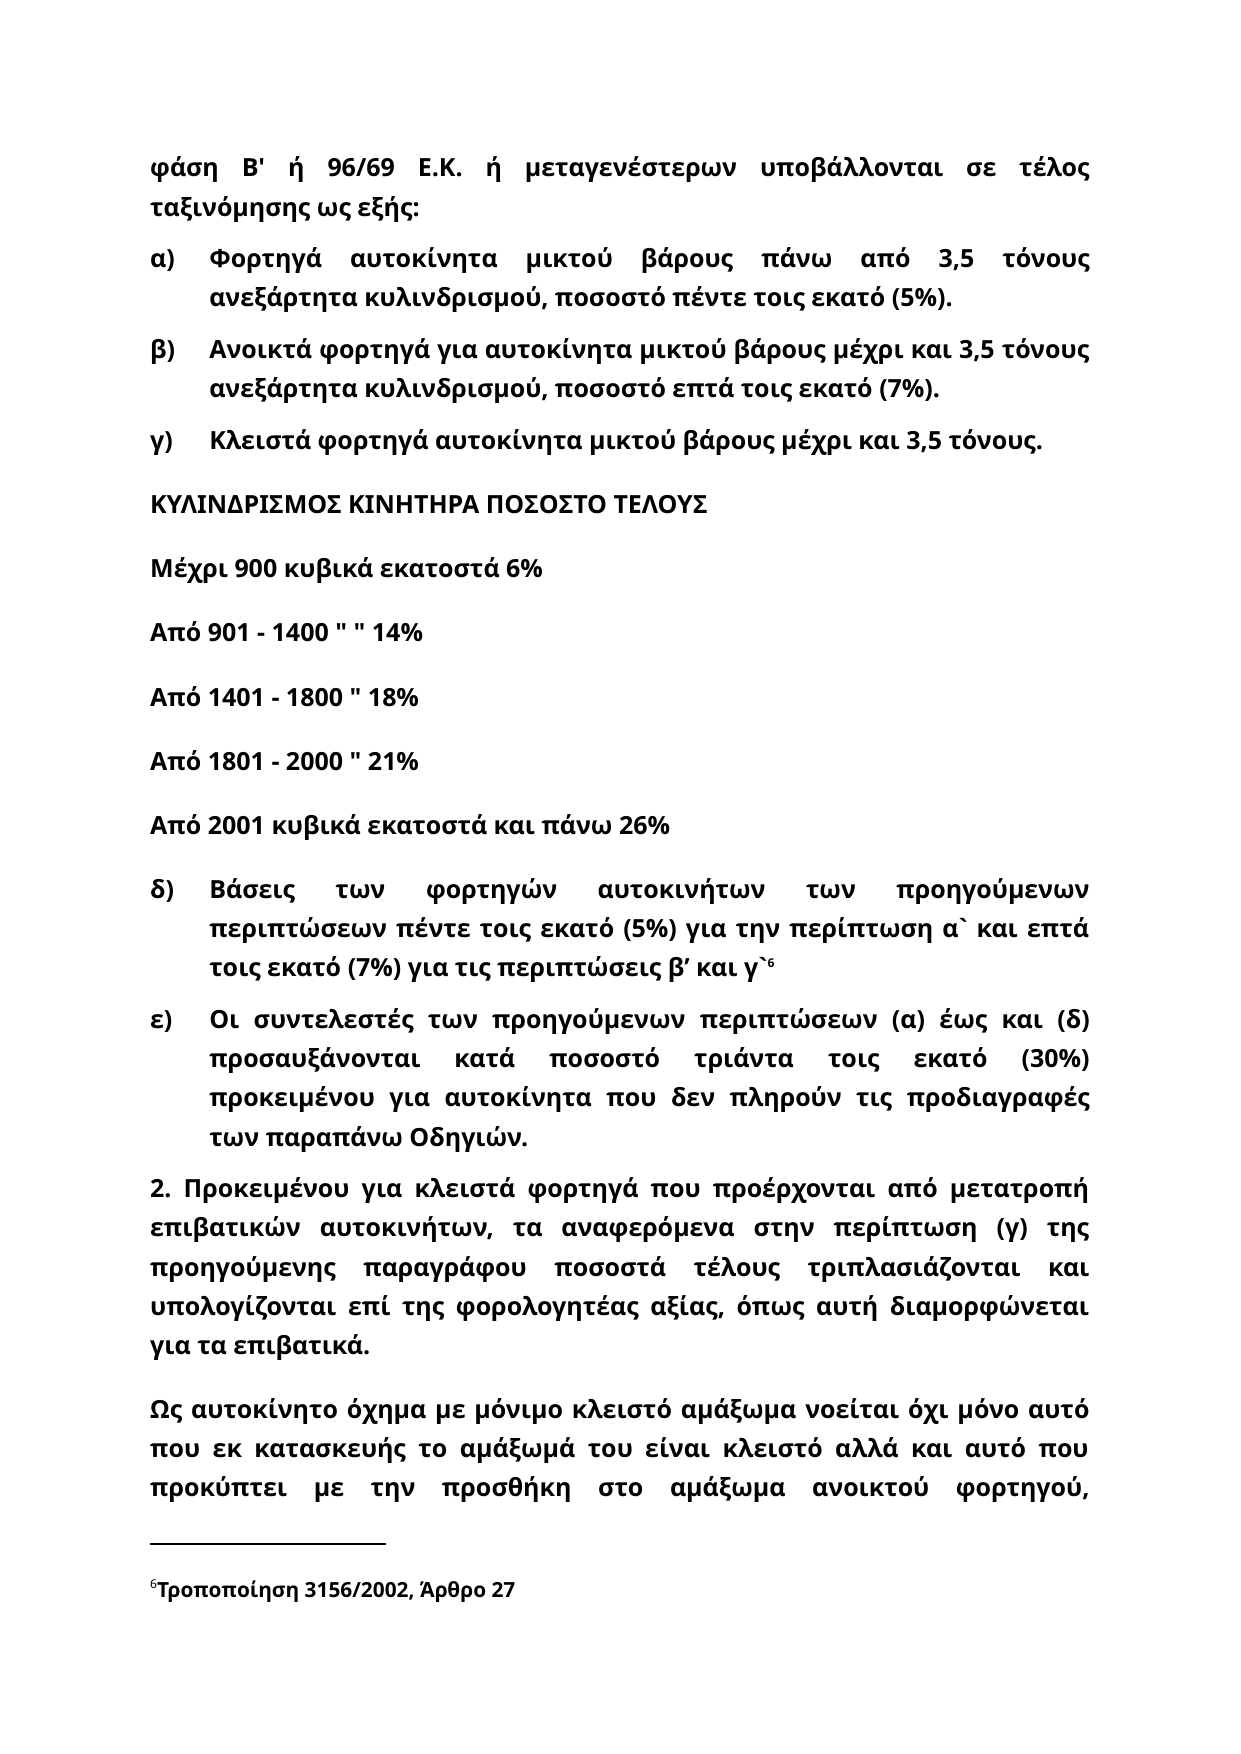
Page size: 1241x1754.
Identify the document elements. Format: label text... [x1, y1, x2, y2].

text Από 901 - 1400 " " 14% [150, 615, 1090, 649]
list ε) Οι συντελεστές των προηγούμενων περιπτώσεων (α) έως και (δ) προσαυξάνονται κατά ποσοστό τριάντα τοις εκατό (30%) προκειμένου για αυτοκίνητα που δεν πληρούν τις προδιαγραφές των παραπάνω Οδηγιών. [150, 1002, 1090, 1153]
text φάση Β' ή 96/69 Ε.Κ. ή μεταγενέστερων υποβάλλονται σε τέλος ταξινόμησης ως εξής: [150, 150, 1090, 223]
text 2. Προκειμένου για κλειστά φορτηγά που προέρχονται από μετατροπή επιβατικών αυτοκινήτων, τα αναφερόμενα στην περίπτωση (γ) της προηγούμενης παραγράφου ποσοστά τέλους τριπλασιάζονται και υπολογίζονται επί της φορολογητέας αξίας, όπως αυτή διαμορφώνεται για τα επιβατικά. [150, 1171, 1090, 1362]
text Μέχρι 900 κυβικά εκατοστά 6% [150, 551, 1090, 585]
text Τροποποίηση 3156/2002, Άρθρο 27 [150, 1576, 1090, 1604]
list γ) Κλειστά φορτηγά αυτοκίνητα μικτού βάρους μέχρι και 3,5 τόνους. [150, 422, 1090, 457]
text Από 1801 - 2000 " 21% [150, 743, 1090, 777]
text ΚΥΛΙΝΔΡΙΣΜΟΣ ΚΙΝΗΤΗΡΑ ΠΟΣΟΣΤΟ ΤΕΛΟΥΣ [150, 487, 1090, 521]
list β) Ανοικτά φορτηγά για αυτοκίνητα μικτού βάρους μέχρι και 3,5 τόνους ανεξάρτητα κυλινδρισμού, ποσοστό επτά τοις εκατό (7%). [150, 332, 1090, 405]
list δ) Βάσεις των φορτηγών αυτοκινήτων των προηγούμενων περιπτώσεων πέντε τοις εκατό (5%) για την περίπτωση α` και επτά τοις εκατό (7%) για τις περιπτώσεις β’ και γ` [150, 872, 1090, 984]
list α) Φορτηγά αυτοκίνητα μικτού βάρους πάνω από 3,5 τόνους ανεξάρτητα κυλινδρισμού, ποσοστό πέντε τοις εκατό (5%). [150, 241, 1090, 314]
text Από 2001 κυβικά εκατοστά και πάνω 26% [150, 807, 1090, 842]
text Ως αυτοκίνητο όχημα με μόνιμο κλειστό αμάξωμα νοείται όχι μόνο αυτό που εκ κατασκευής το αμάξωμά του είναι κλειστό αλλά και αυτό που προκύπτει με την προσθήκη στο αμάξωμα ανοικτού φορτηγού, [150, 1392, 1090, 1504]
text Από 1401 - 1800 " 18% [150, 679, 1090, 713]
